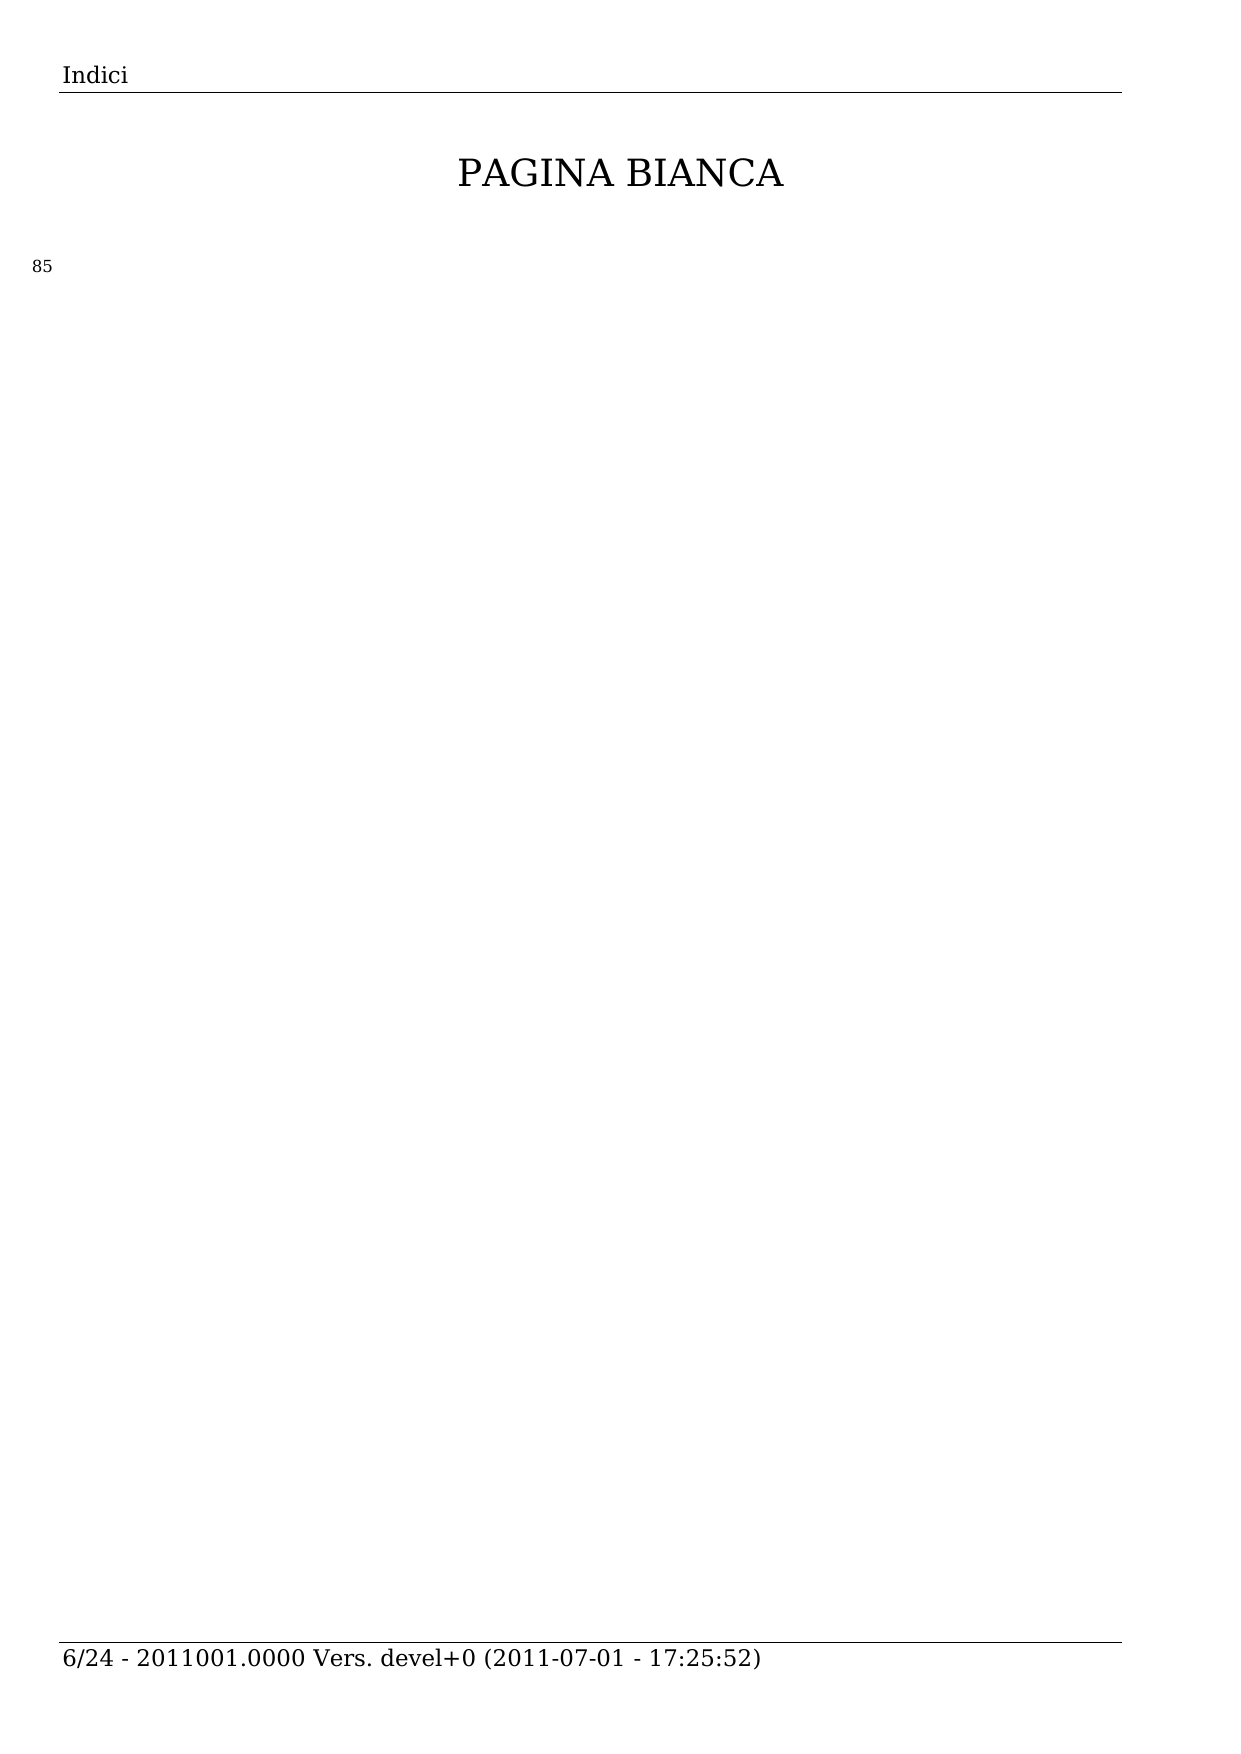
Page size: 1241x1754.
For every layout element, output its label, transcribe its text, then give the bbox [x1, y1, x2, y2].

text PAGINA BIANCA [118, 151, 1122, 195]
